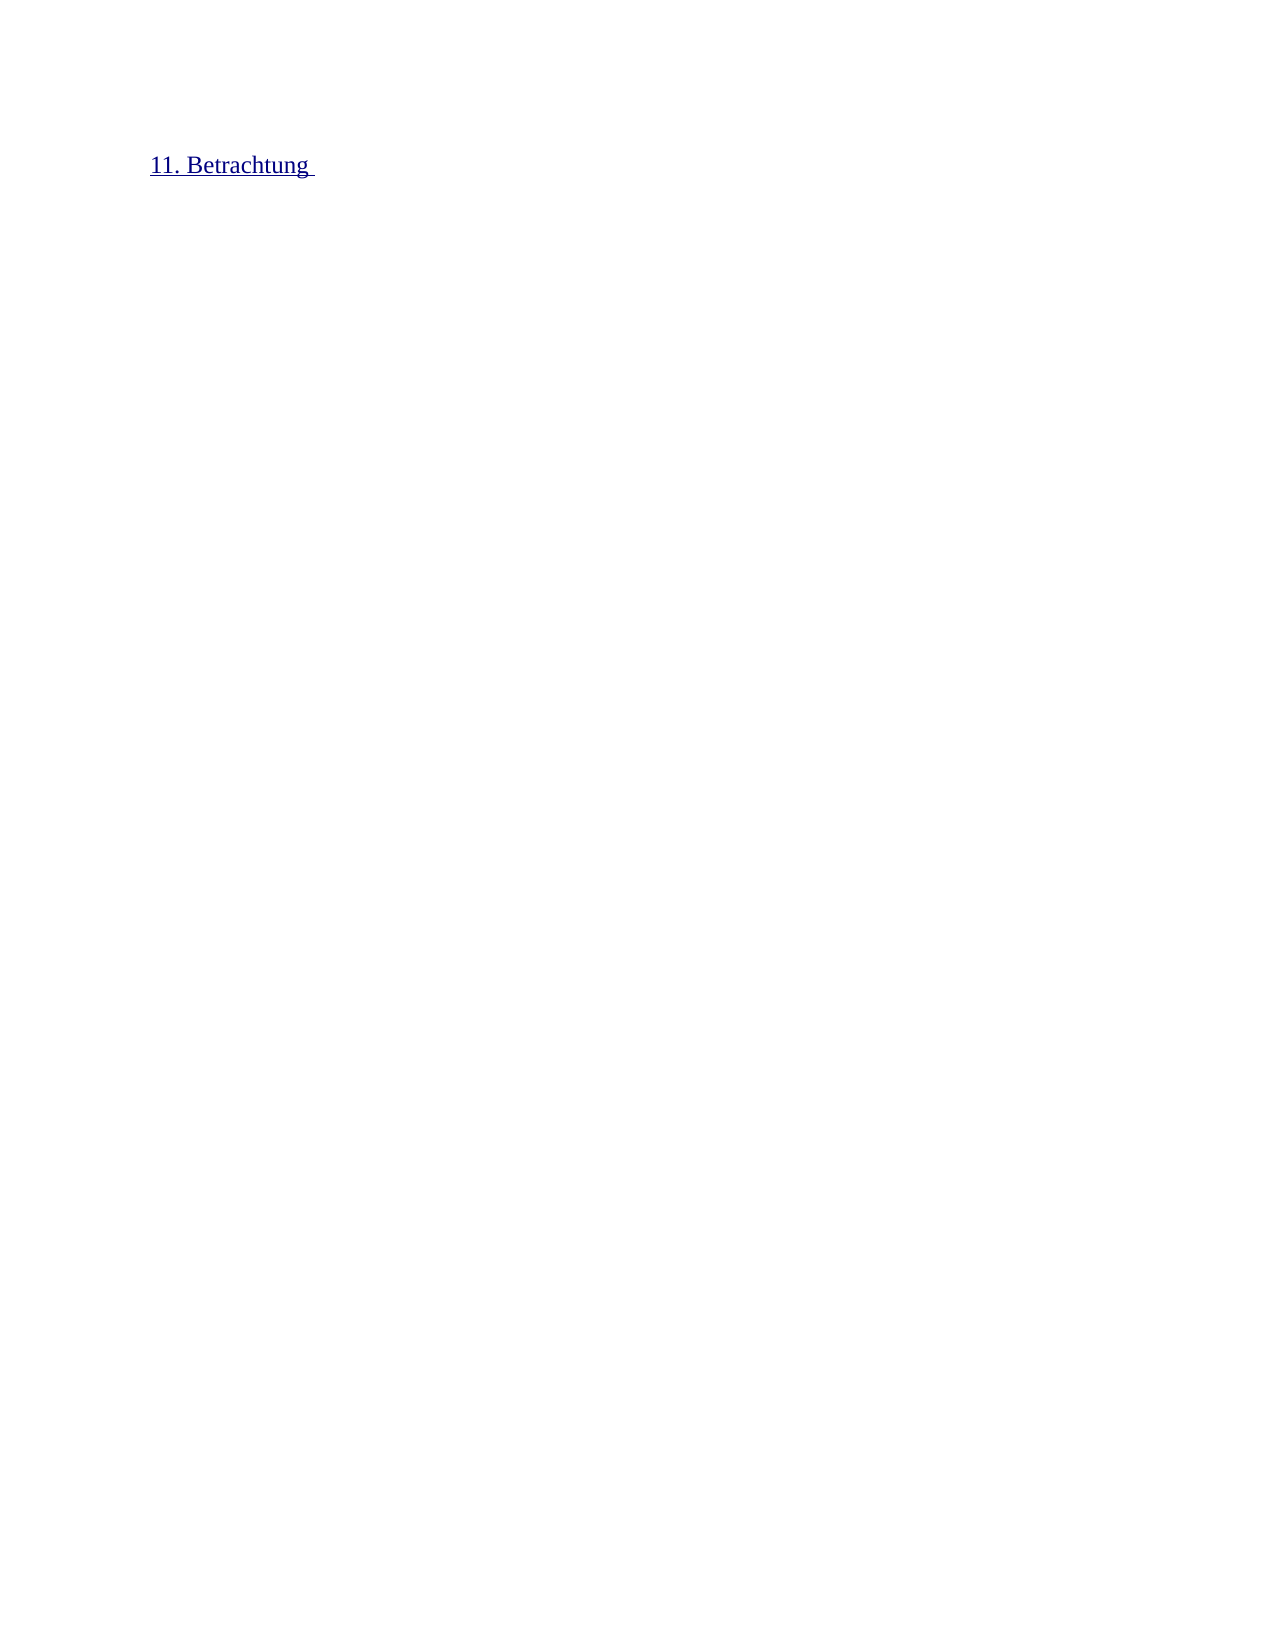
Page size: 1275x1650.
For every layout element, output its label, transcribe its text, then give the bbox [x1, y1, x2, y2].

text 11. Betrachtung [150, 150, 1125, 179]
